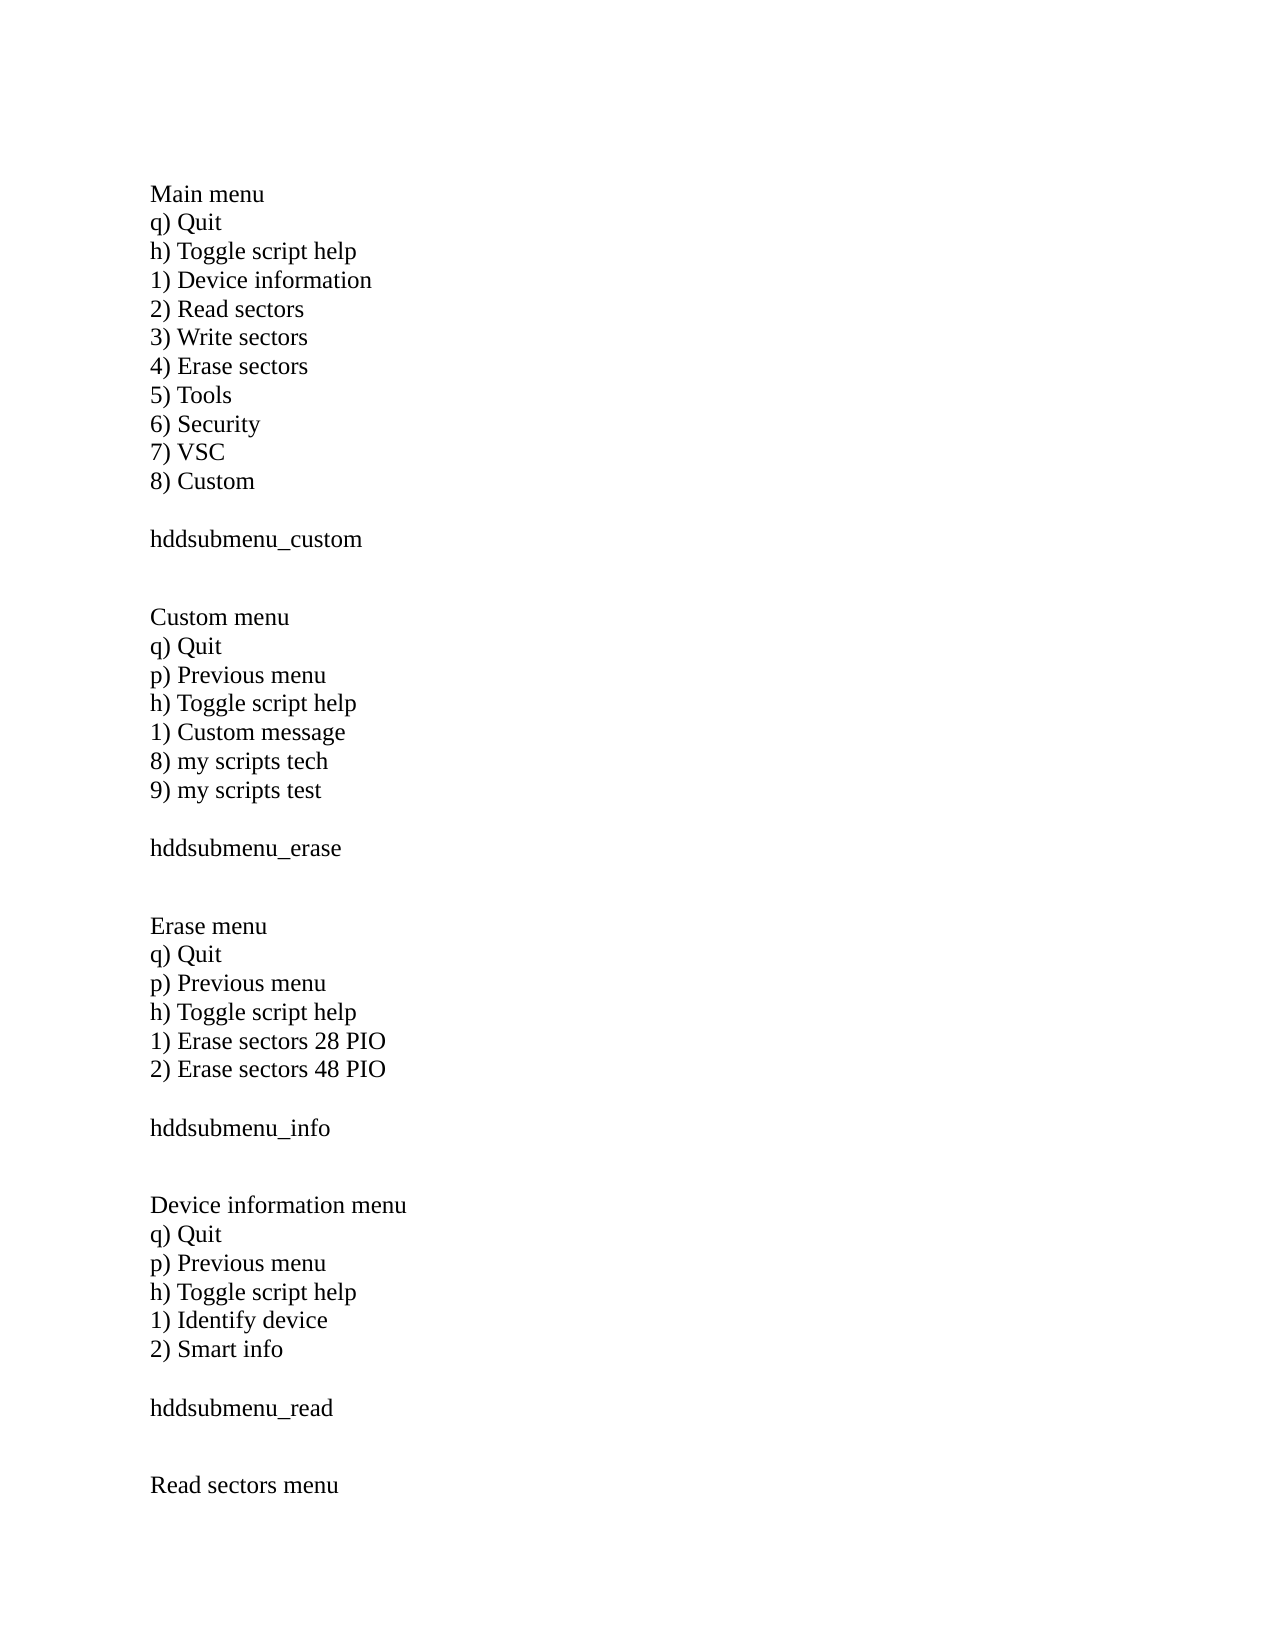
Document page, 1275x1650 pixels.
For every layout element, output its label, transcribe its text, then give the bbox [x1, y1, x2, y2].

text hddsubmenu_read [150, 1393, 1125, 1421]
text 1) Erase sectors 28 PIO [150, 1026, 1125, 1054]
text p) Previous menu [150, 968, 1125, 997]
text h) Toggle script help [150, 688, 1125, 717]
text q) Quit [150, 939, 1125, 968]
text 6) Security [150, 409, 1125, 437]
text q) Quit [150, 1219, 1125, 1248]
text p) Previous menu [150, 1248, 1125, 1277]
text 9) my scripts test [150, 775, 1125, 803]
text hddsubmenu_info [150, 1113, 1125, 1142]
text 1) Device information [150, 265, 1125, 294]
text 7) VSC [150, 437, 1125, 466]
text 8) Custom [150, 466, 1125, 495]
text Erase menu [150, 911, 1125, 939]
text h) Toggle script help [150, 236, 1125, 265]
text hddsubmenu_erase [150, 833, 1125, 862]
text q) Quit [150, 207, 1125, 236]
text hddsubmenu_custom [150, 524, 1125, 553]
text h) Toggle script help [150, 1277, 1125, 1306]
text h) Toggle script help [150, 997, 1125, 1026]
text 4) Erase sectors [150, 351, 1125, 380]
text 1) Custom message [150, 717, 1125, 746]
text Main menu [150, 179, 1125, 207]
text 5) Tools [150, 380, 1125, 409]
text Read sectors menu [150, 1470, 1125, 1499]
text 2) Smart info [150, 1334, 1125, 1363]
text 2) Erase sectors 48 PIO [150, 1054, 1125, 1083]
text 3) Write sectors [150, 322, 1125, 351]
text 1) Identify device [150, 1306, 1125, 1334]
text 2) Read sectors [150, 294, 1125, 322]
text p) Previous menu [150, 660, 1125, 688]
text q) Quit [150, 631, 1125, 660]
text Custom menu [150, 602, 1125, 631]
text 8) my scripts tech [150, 746, 1125, 775]
text Device information menu [150, 1191, 1125, 1219]
